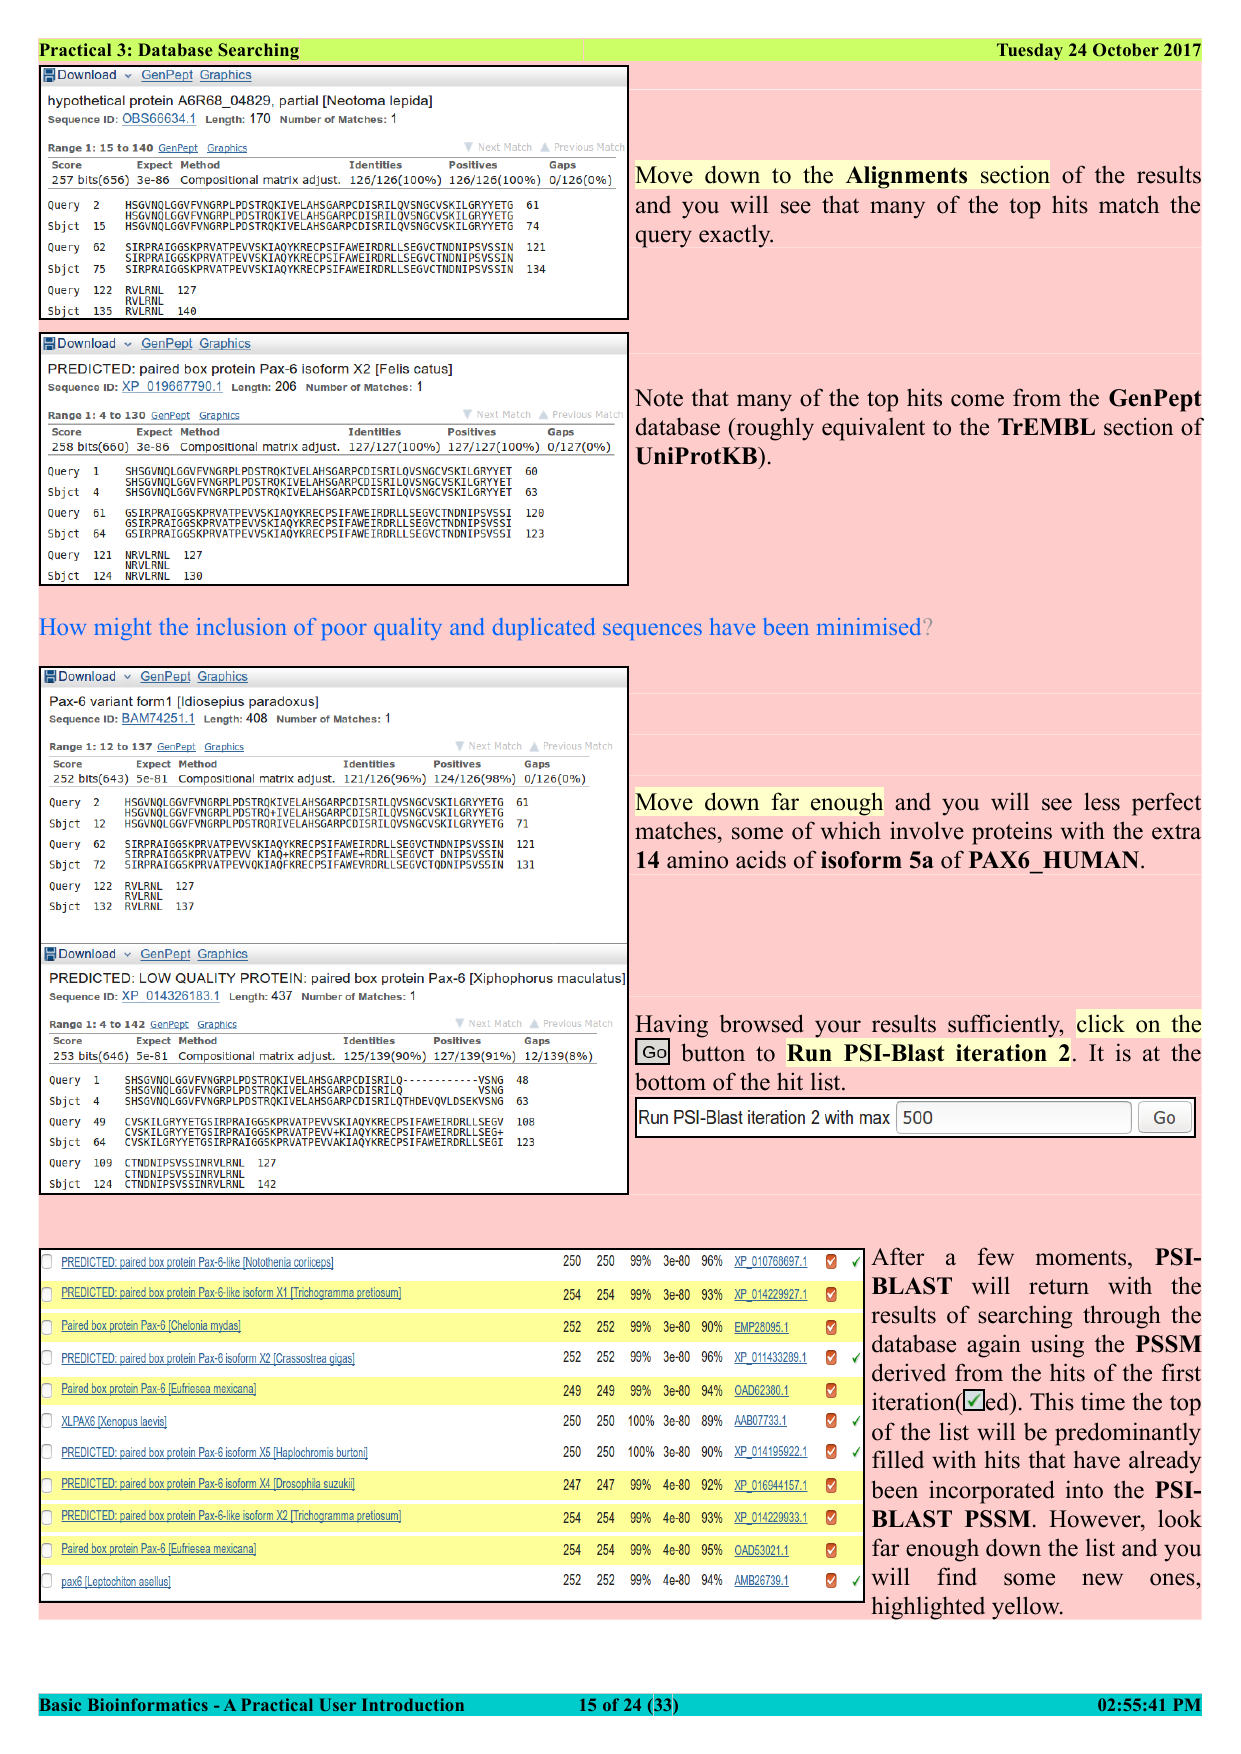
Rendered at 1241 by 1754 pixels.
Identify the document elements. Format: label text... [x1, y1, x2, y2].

picture [41, 67, 627, 318]
picture [41, 668, 627, 1193]
text How might the inclusion of poor quality and duplicated sequences have been minimised? [38, 612, 1202, 641]
picture [41, 1250, 863, 1601]
picture [41, 334, 627, 584]
picture [965, 1391, 983, 1409]
text Note that many of the top hits come from the GenPept database (roughly equivalent to the TrEMBL section of UniProtKB). [629, 383, 1202, 470]
text Having browsed your results sufficiently, click on the button to Run PSI-Blast iteration 2. It is at the bottom of the hit list. [629, 1008, 1202, 1096]
text Move down to the Alignments section of the results and you will see that many of the top hits match the query exactly. [629, 160, 1202, 248]
picture [637, 1099, 1194, 1136]
text After a few moments, PSI-BLAST will return with the results of searching through the database again using the PSSM derived from the hits of the first iteration(ed). This time the top of the list will be predominantly filled with hits that have already been incorporated into the PSI-BLAST PSSM. However, look far enough down the list and you will find some new ones, highlighted yellow. [38, 1242, 1202, 1620]
text Move down far enough and you will see less perfect matches, some of which involve proteins with the extra 14 amino acids of isoform 5a of PAX6_HUMAN. [629, 787, 1202, 874]
picture [637, 1040, 668, 1063]
